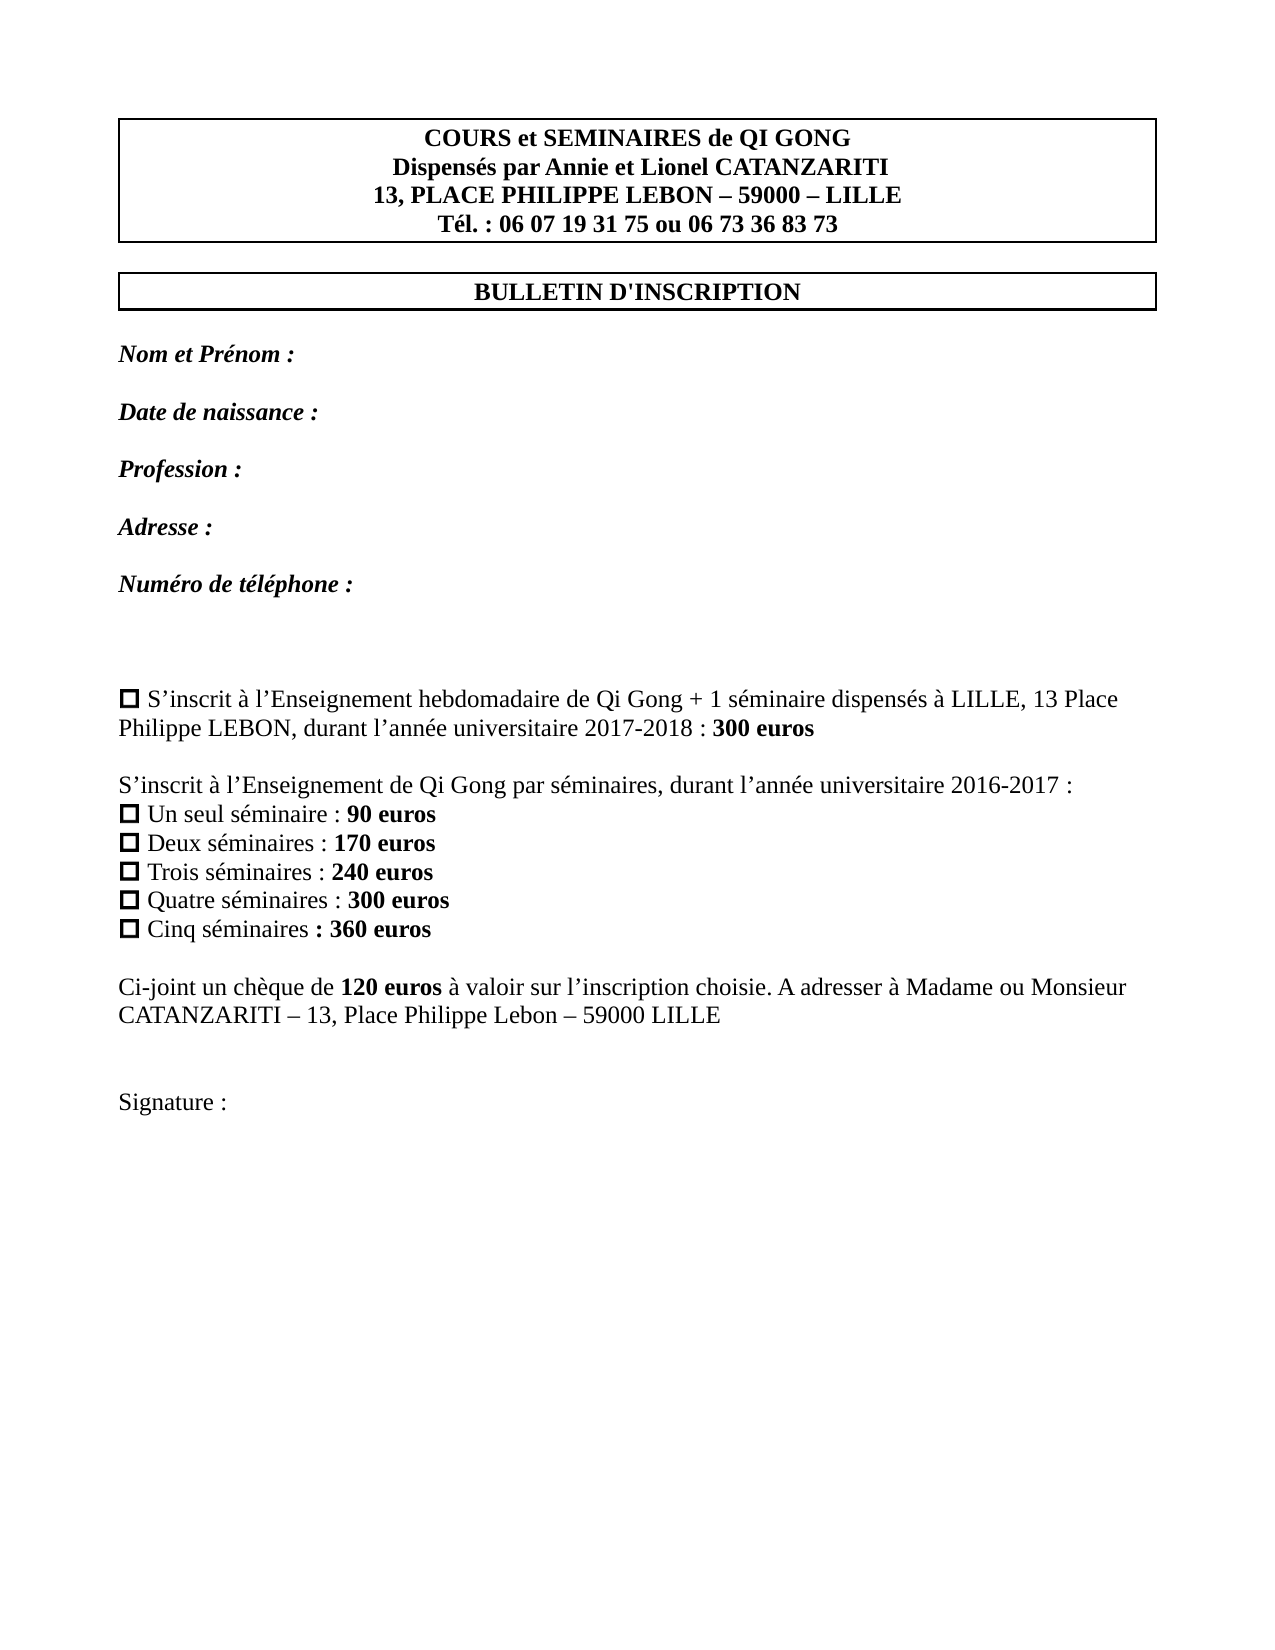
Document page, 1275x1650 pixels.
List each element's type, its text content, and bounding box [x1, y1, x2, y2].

text  Quatre séminaires : 300 euros [118, 886, 1157, 914]
text BULLETIN D'INSCRIPTION [120, 274, 1155, 308]
text Ci-joint un chèque de 120 euros à valoir sur l’inscription choisie. A adresser à Madame ou Monsieur [118, 972, 1157, 1001]
text Signature : [118, 1087, 1157, 1116]
text Tél. : 06 07 19 31 75 ou 06 73 36 83 73 [120, 204, 1155, 241]
text Numéro de téléphone : [118, 569, 1157, 598]
text Dispensés par Annie et Lionel CATANZARITI [120, 147, 1155, 176]
text  Cinq séminaires : 360 euros [118, 914, 1157, 943]
text Profession : [118, 454, 1157, 483]
text Adresse : [118, 512, 1157, 541]
text Nom et Prénom : [118, 339, 1157, 368]
text 13, PLACE PHILIPPE LEBON – 59000 – LILLE [120, 176, 1155, 204]
text CATANZARITI – 13, Place Philippe Lebon – 59000 LILLE [118, 1001, 1157, 1029]
text  Trois séminaires : 240 euros [118, 857, 1157, 886]
text COURS et SEMINAIRES de QI GONG [120, 120, 1155, 147]
text  Un seul séminaire : 90 euros [118, 799, 1157, 828]
text  Deux séminaires : 170 euros [118, 828, 1157, 857]
text Date de naissance : [118, 397, 1157, 426]
text S’inscrit à l’Enseignement de Qi Gong par séminaires, durant l’année universitaire 2016-2017 : [118, 771, 1157, 799]
text  S’inscrit à l’Enseignement hebdomadaire de Qi Gong + 1 séminaire dispensés à LILLE, 13 Place Philippe LEBON, durant l’année universitaire 2017-2018 : 300 euros [118, 684, 1157, 742]
